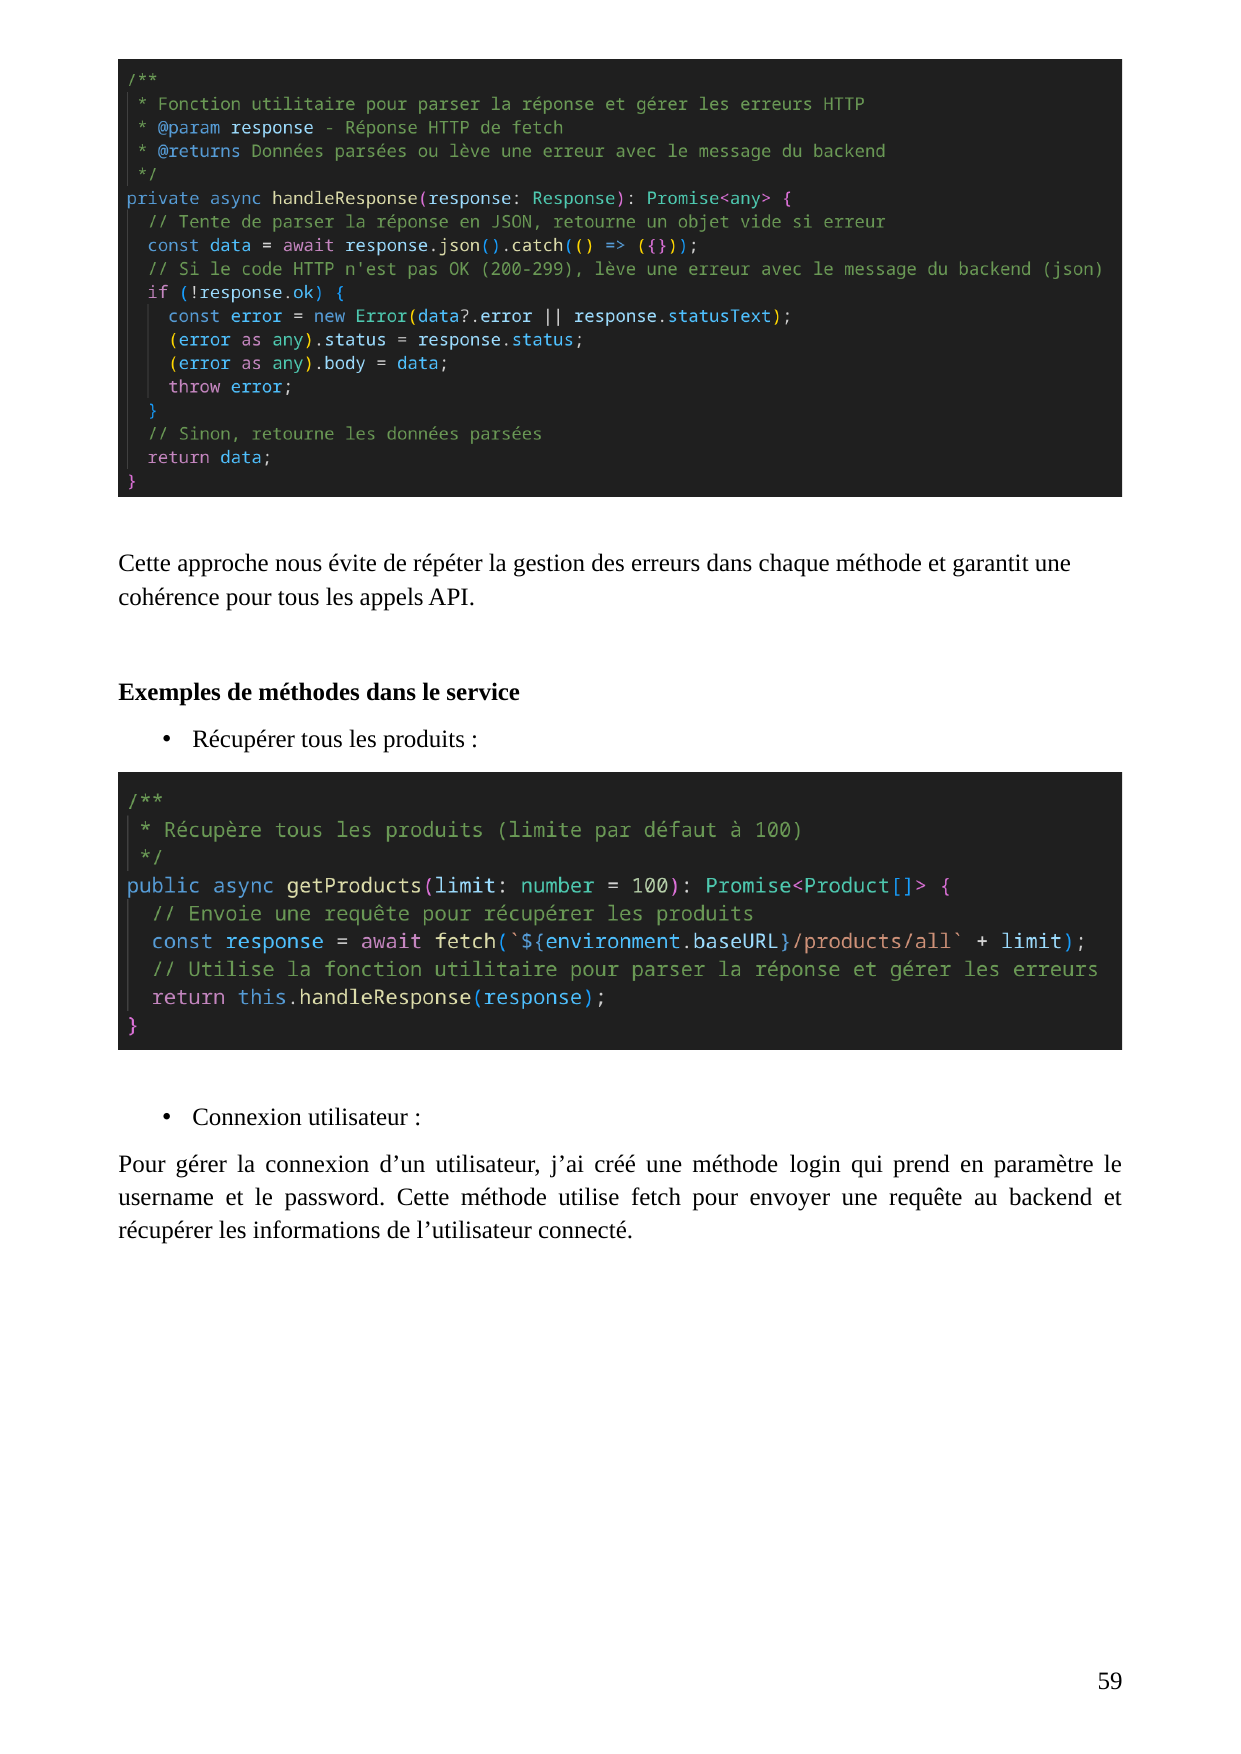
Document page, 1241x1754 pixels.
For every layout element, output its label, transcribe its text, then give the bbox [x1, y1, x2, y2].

text Exemples de méthodes dans le service [118, 677, 1122, 706]
text Pour gérer la connexion d’un utilisateur, j’ai créé une méthode login qui prend en paramètre le username et le password. Cette méthode utilise fetch pour envoyer une requête au backend et récupérer les informations de l’utilisateur connecté. [118, 1149, 1122, 1244]
list Connexion utilisateur : [162, 1102, 1122, 1131]
picture [118, 59, 1123, 497]
text Cette approche nous évite de répéter la gestion des erreurs dans chaque méthode et garantit une cohérence pour tous les appels API. [118, 548, 1122, 610]
list Récupérer tous les produits : [162, 724, 1122, 753]
picture [118, 772, 1123, 1050]
